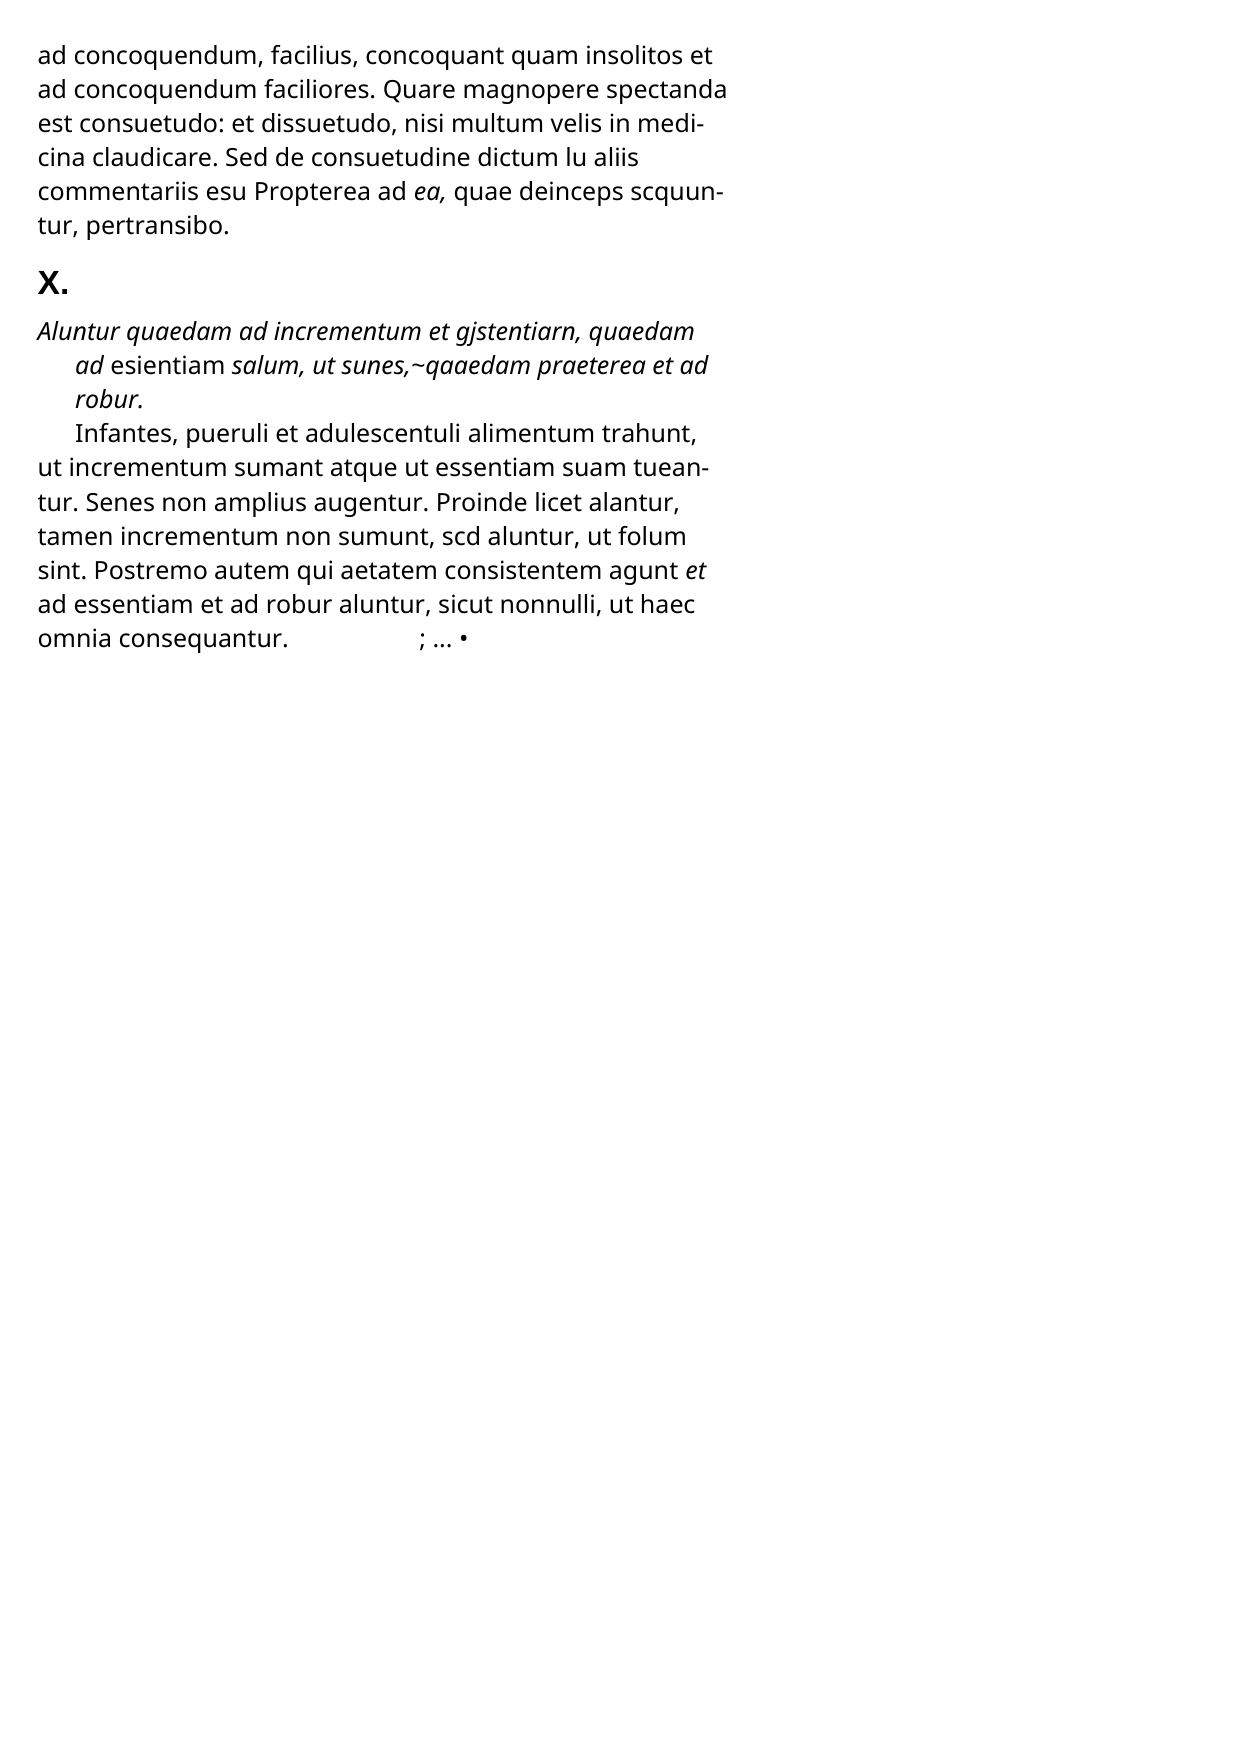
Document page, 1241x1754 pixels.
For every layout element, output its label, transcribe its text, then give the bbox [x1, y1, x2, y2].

text Aluntur quaedam ad incrementum et gjstentiarn, quaedam ad esientiam salum, ut sunes,~qaaedam praeterea et ad robur. [37, 314, 1203, 416]
text ad concoquendum, facilius, concoquant quam insolitos et ad concoquendum faciliores. Quare magnopere spectanda est consuetudo: et dissuetudo, nisi multum velis in medi- cina claudicare. Sed de consuetudine dictum lu aliis commentariis esu Propterea ad ea, quae deinceps scquun- tur, pertransibo. [37, 37, 1203, 242]
subtitle X. [37, 263, 1203, 301]
text Infantes, pueruli et adulescentuli alimentum trahunt, ut incrementum sumant atque ut essentiam suam tuean- tur. Senes non amplius augentur. Proinde licet alantur, tamen incrementum non sumunt, scd aluntur, ut folum sint. Postremo autem qui aetatem consistentem agunt et ad essentiam et ad robur aluntur, sicut nonnulli, ut haec omnia consequantur. ; ... • [37, 416, 1203, 654]
